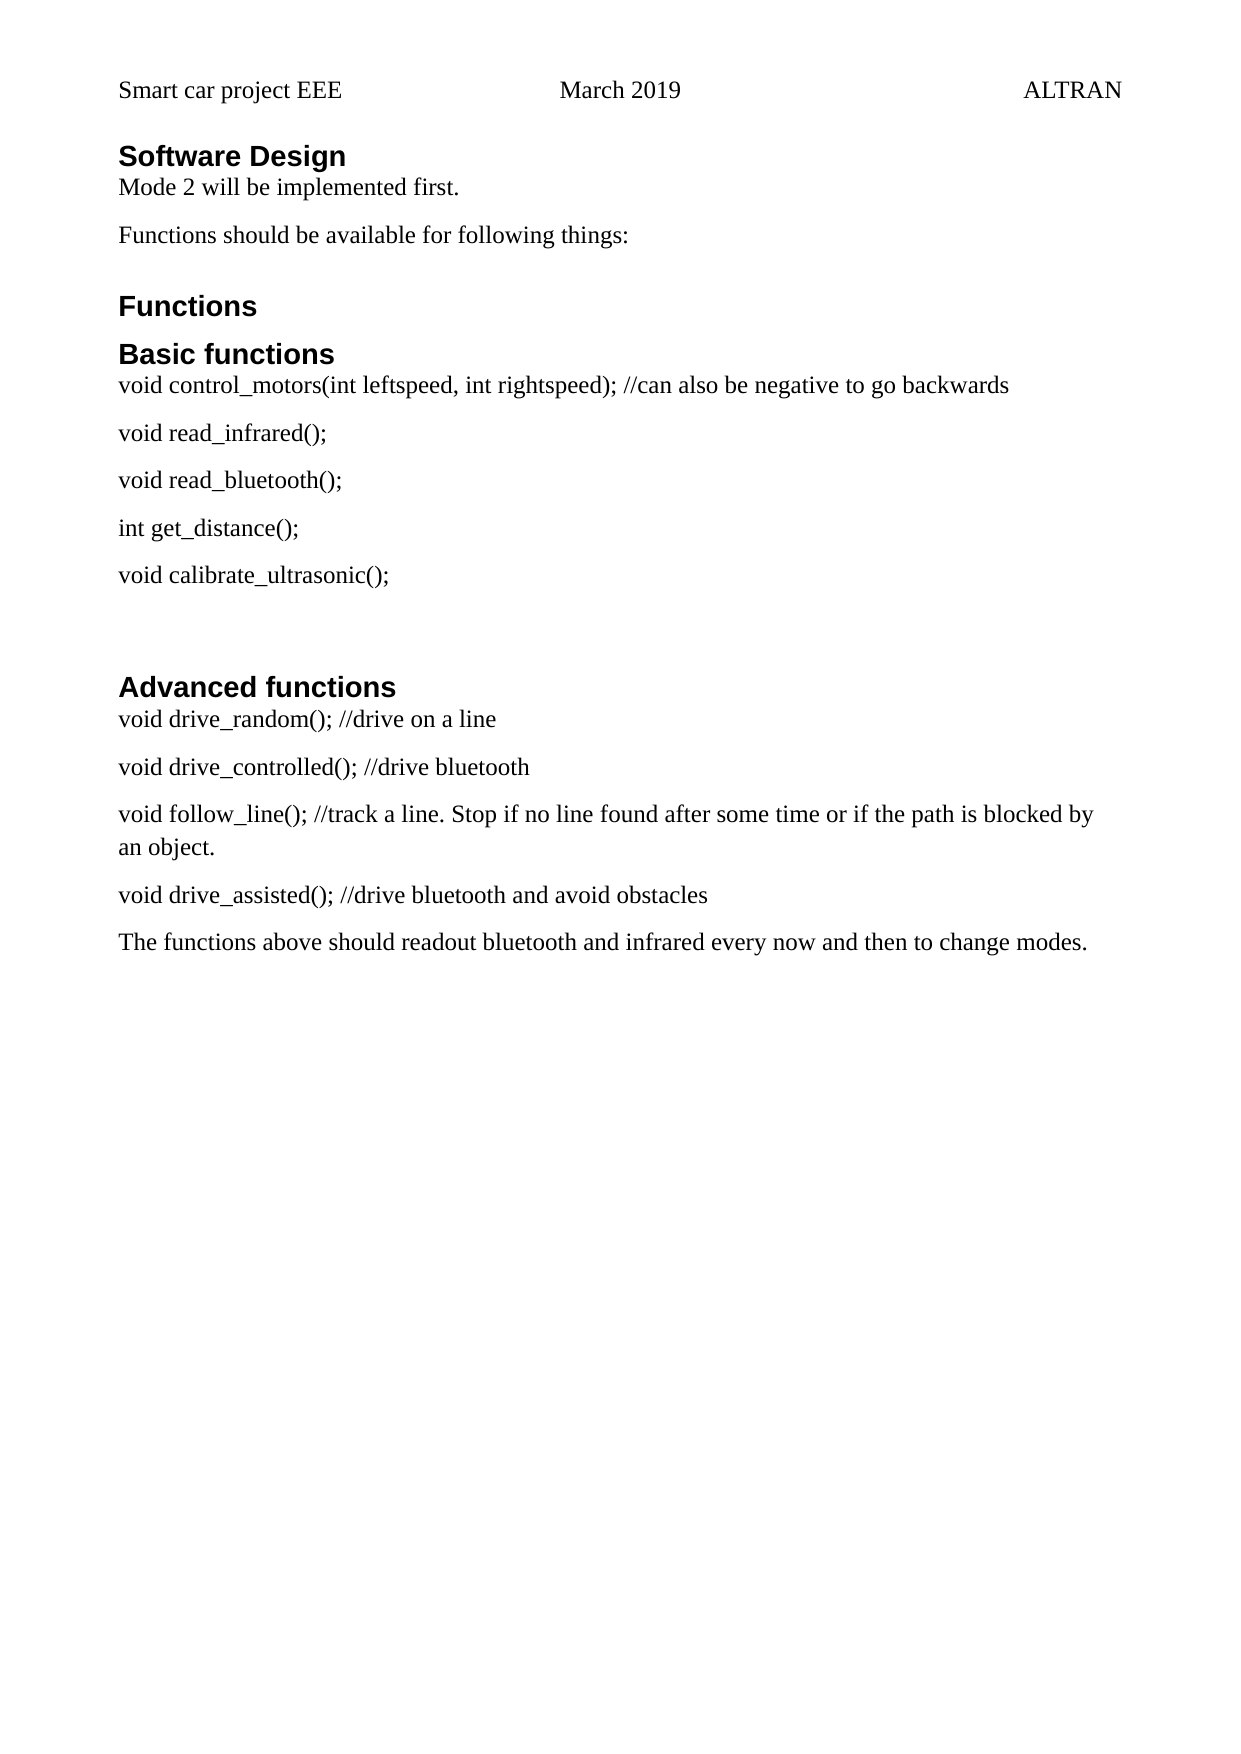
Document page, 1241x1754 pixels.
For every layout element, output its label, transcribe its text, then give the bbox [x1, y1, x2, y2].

text Functions should be available for following things: [118, 220, 1122, 249]
text void drive_assisted(); //drive bluetooth and avoid obstacles [118, 880, 1122, 908]
subtitle Functions [118, 288, 1122, 322]
text void read_bluetooth(); [118, 465, 1122, 494]
text void calibrate_ultrasonic(); [118, 561, 1122, 589]
text int get_distance(); [118, 513, 1122, 542]
text void drive_random(); //drive on a line [118, 704, 1122, 733]
subtitle Advanced functions [118, 670, 1122, 704]
text void read_infrared(); [118, 418, 1122, 447]
text The functions above should readout bluetooth and infrared every now and then to change modes. [118, 927, 1122, 956]
text void follow_line(); //track a line. Stop if no line found after some time or if the path is blocked by an object. [118, 799, 1122, 861]
text void drive_controlled(); //drive bluetooth [118, 752, 1122, 780]
text Mode 2 will be implemented first. [118, 172, 1122, 201]
text void control_motors(int leftspeed, int rightspeed); //can also be negative to go backwards [118, 370, 1122, 399]
subtitle Software Design [118, 139, 1122, 172]
subtitle Basic functions [118, 337, 1122, 370]
